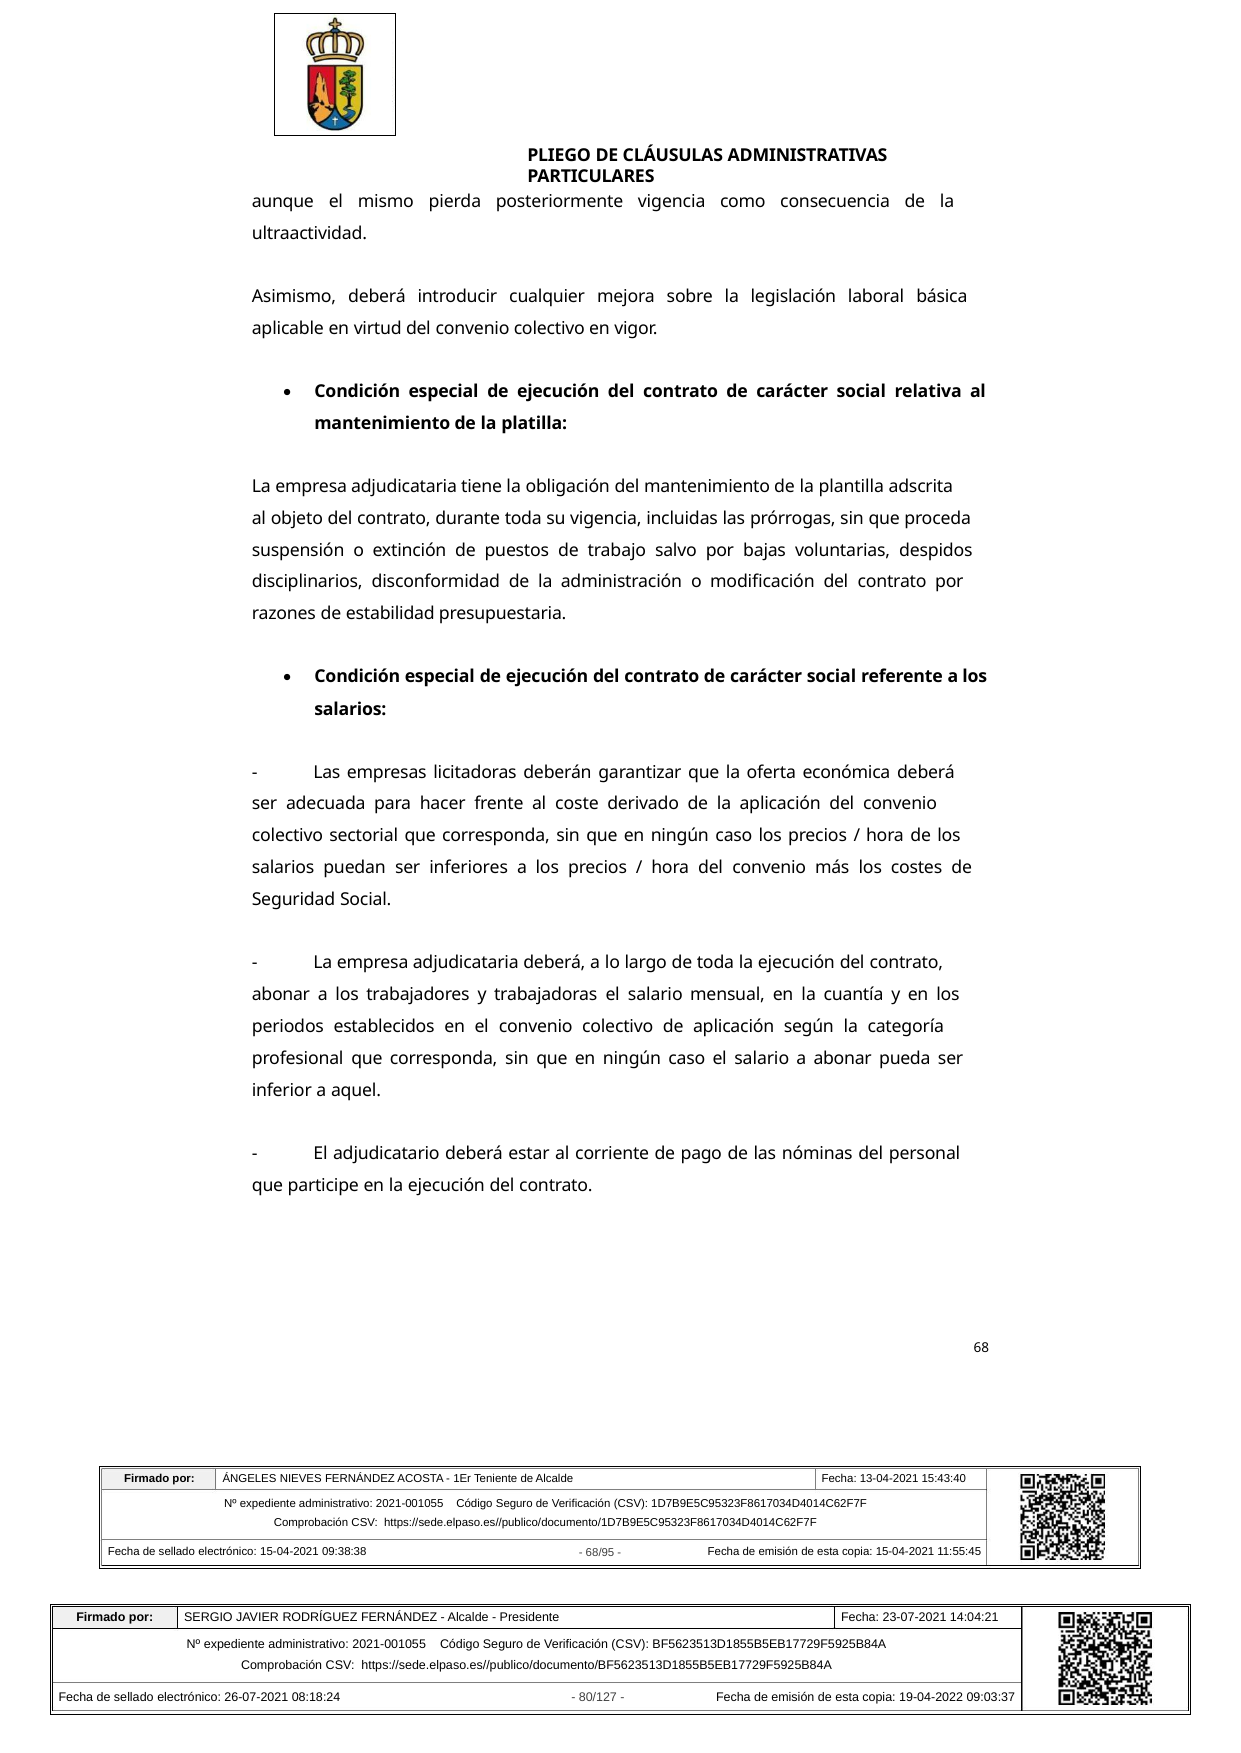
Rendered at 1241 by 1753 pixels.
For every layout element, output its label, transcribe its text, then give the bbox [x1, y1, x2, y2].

text aunque el mismo pierda posteriormente vigencia como consecuencia de la [252, 191, 1013, 212]
text Nº expediente administrativo: 2021-001055 Código Seguro de Verificación (CSV): BF5623513D1855B5EB17729F5925B84A [186, 1638, 912, 1652]
picture [275, 14, 395, 135]
text Fecha de emisión de esta copia: 19-04-2022 09:03:37 [716, 1690, 1040, 1704]
text SERGIO JAVIER RODRÍGUEZ FERNÁNDEZ - Alcalde - Presidente [184, 1610, 586, 1624]
text Firmado por: [76, 1610, 172, 1624]
text razones de estabilidad presupuestaria. [252, 603, 1013, 624]
text Fecha de sellado electrónico: 15-04-2021 09:38:38 [108, 1546, 390, 1558]
text Comprobación CSV: https://sede.elpaso.es//publico/documento/BF5623513D1855B5EB17729F5925B84A [241, 1658, 912, 1672]
text Fecha: 13-04-2021 15:43:40 [821, 1473, 987, 1485]
text - 80/127 - [571, 1691, 643, 1705]
text Las empresas licitadoras deberán garantizar que la oferta económica deberá [313, 762, 1013, 782]
text Fecha de sellado electrónico: 26-07-2021 08:18:24 [58, 1690, 365, 1704]
picture [51, 1605, 1190, 1714]
text La empresa adjudicataria tiene la obligación del mantenimiento de la plantilla adscrita [252, 476, 1013, 497]
text Condición especial de ejecución del contrato de carácter social relativa al [314, 381, 1013, 402]
text - [252, 952, 282, 973]
text Seguridad Social. [252, 889, 1013, 909]
text - 68/95 - [578, 1546, 638, 1559]
text que participe en la ejecución del contrato. [252, 1175, 641, 1195]
picture [100, 1467, 1140, 1568]
text Fecha: 23-07-2021 14:04:21 [841, 1610, 1022, 1624]
text Nº expediente administrativo: 2021-001055 Código Seguro de Verificación (CSV): 1D7B9E5C95323F8617034D4014C62F7F [224, 1498, 889, 1511]
text disciplinarios, disconformidad de la administración o modificación del contrato por [252, 572, 1013, 592]
text El adjudicatario deberá estar al corriente de pago de las nóminas del personal [313, 1143, 1013, 1163]
text ser adecuada para hacer frente al coste derivado de la aplicación del convenio [252, 793, 1013, 814]
text La empresa adjudicataria deberá, a lo largo de toda la ejecución del contrato, [313, 952, 1013, 973]
text profesional que corresponda, sin que en ningún caso el salario a abonar pueda ser [252, 1048, 1013, 1068]
text ultraactividad. [252, 223, 1013, 243]
text ÁNGELES NIEVES FERNÁNDEZ ACOSTA - 1Er Teniente de Alcalde [222, 1473, 601, 1485]
text suspensión o extinción de puestos de trabajo salvo por bajas voluntarias, despidos [252, 540, 1013, 560]
text colectivo sectorial que corresponda, sin que en ningún caso los precios / hora de los [252, 825, 1013, 846]
text Condición especial de ejecución del contrato de carácter social referente a los [314, 666, 1013, 687]
text mantenimiento de la platilla: [314, 413, 1013, 434]
text 68 [973, 1339, 1009, 1356]
text periodos establecidos en el convenio colectivo de aplicación según la categoría [252, 1016, 1013, 1037]
text - [252, 1143, 282, 1163]
text inferior a aquel. [252, 1079, 1013, 1100]
text • [283, 381, 314, 402]
text - [252, 762, 282, 782]
text • [283, 666, 314, 687]
text Comprobación CSV: https://sede.elpaso.es//publico/documento/1D7B9E5C95323F8617034D4014C62F7F [273, 1517, 889, 1529]
text Asimismo, deberá introducir cualquier mejora sobre la legislación laboral básica [252, 286, 1013, 307]
text Firmado por: [124, 1473, 211, 1485]
text salarios puedan ser inferiores a los precios / hora del convenio más los costes de [252, 857, 1013, 878]
text salarios: [314, 698, 1013, 719]
text Fecha de emisión de esta copia: 15-04-2021 11:55:45 [707, 1546, 1006, 1558]
text abonar a los trabajadores y trabajadoras el salario mensual, en la cuantía y en los [252, 984, 1013, 1004]
text PLIEGO DE CLÁUSULAS ADMINISTRATIVAS PARTICULARES [527, 145, 1013, 187]
text al objeto del contrato, durante toda su vigencia, incluidas las prórrogas, sin que proceda [252, 508, 1013, 528]
text aplicable en virtud del convenio colectivo en vigor. [252, 318, 1013, 338]
